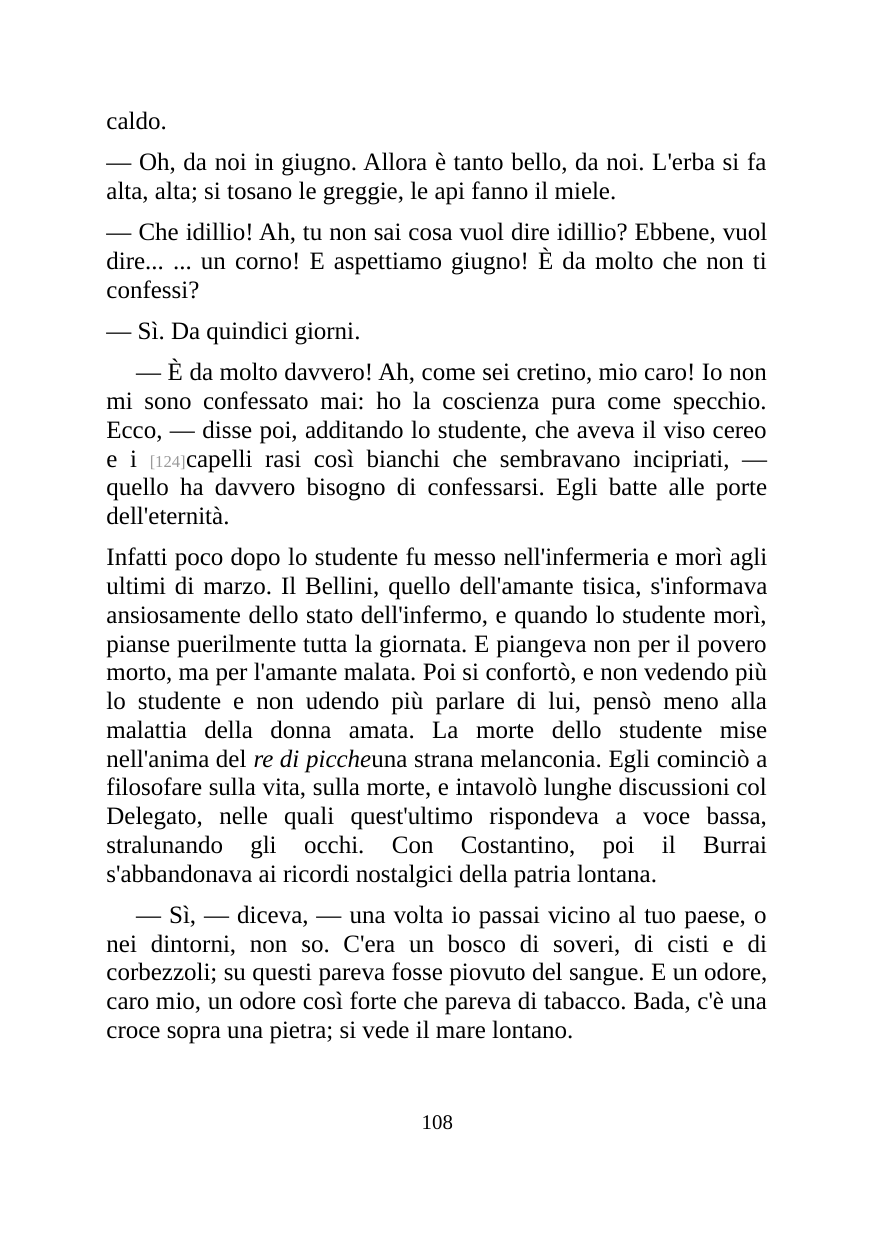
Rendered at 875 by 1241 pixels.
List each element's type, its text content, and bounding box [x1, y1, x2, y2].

text ― È da molto davvero! Ah, come sei cretino, mio caro! Io non mi sono confessato mai: ho la coscienza pura come specchio. Ecco, ― disse poi, additando lo studente, che aveva il viso cereo e i [124]capelli rasi così bianchi che sembravano incipriati, ― quello ha davvero bisogno di confessarsi. Egli batte alle porte dell'eternità. [106, 357, 768, 530]
text ― Sì, ― diceva, ― una volta io passai vicino al tuo paese, o nei dintorni, non so. C'era un bosco di soveri, di cisti e di corbezzoli; su questi pareva fosse piovuto del sangue. E un odore, caro mio, un odore così forte che pareva di tabacco. Bada, c'è una croce sopra una pietra; si vede il mare lontano. [106, 900, 768, 1044]
text ― Sì. Da quindici giorni. [106, 316, 768, 345]
text ― Che idillio! Ah, tu non sai cosa vuol dire idillio? Ebbene, vuol dire... ... un corno! E aspettiamo giugno! È da molto che non ti confessi? [106, 217, 768, 304]
text ― Oh, da noi in giugno. Allora è tanto bello, da noi. L'erba si fa alta, alta; si tosano le greggie, le api fanno il miele. [106, 147, 768, 205]
text Infatti poco dopo lo studente fu messo nell'infermeria e morì agli ultimi di marzo. Il Bellini, quello dell'amante tisica, s'informava ansiosamente dello stato dell'infermo, e quando lo studente morì, pianse puerilmente tutta la giornata. E piangeva non per il povero morto, ma per l'amante malata. Poi si confortò, e non vedendo più lo studente e non udendo più parlare di lui, pensò meno alla malattia della donna amata. La morte dello studente mise nell'anima del re di piccheuna strana melanconia. Egli cominciò a filosofare sulla vita, sulla morte, e intavolò lunghe discussioni col Delegato, nelle quali quest'ultimo rispondeva a voce bassa, stralunando gli occhi. Con Costantino, poi il Burrai s'abbandonava ai ricordi nostalgici della patria lontana. [106, 542, 768, 887]
text caldo. [106, 106, 768, 135]
